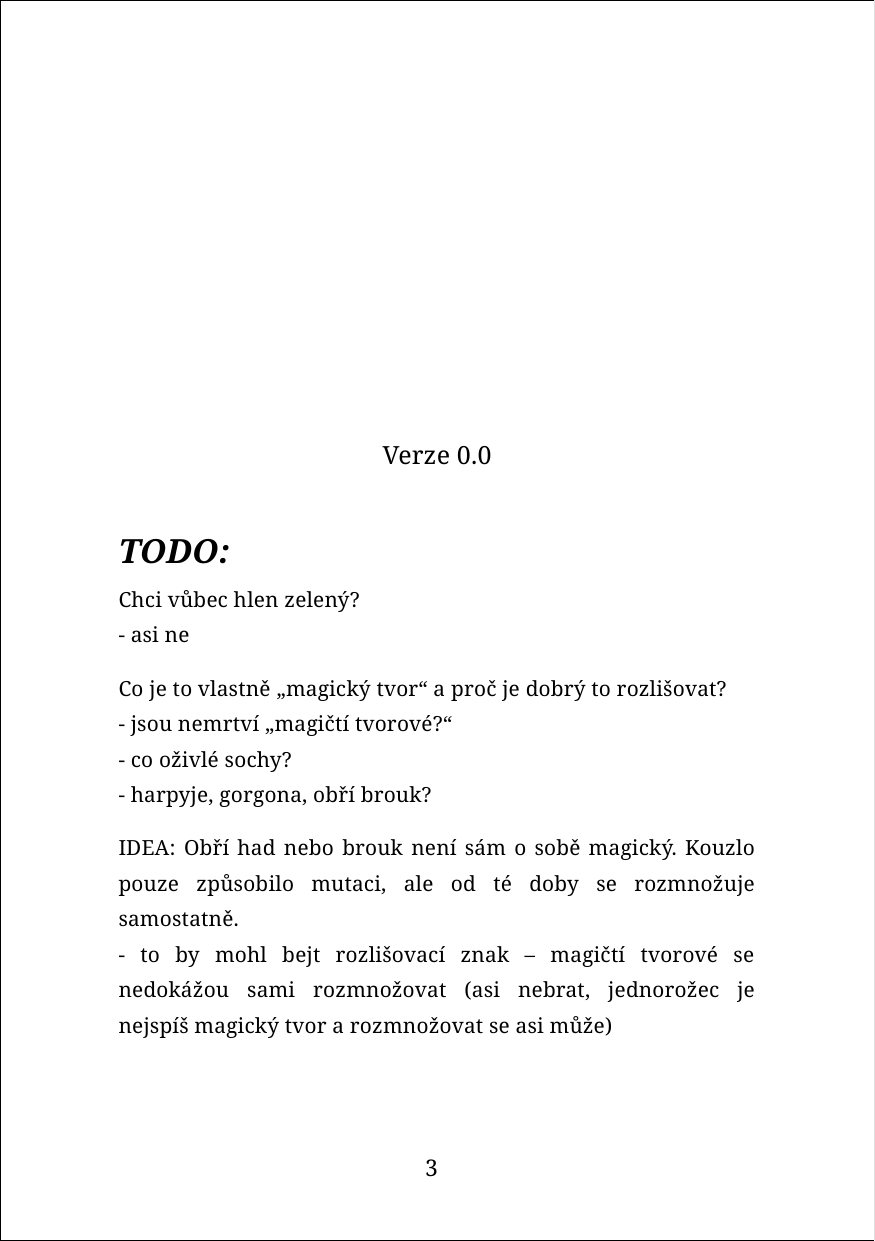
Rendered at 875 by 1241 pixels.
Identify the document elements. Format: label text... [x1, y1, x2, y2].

text Co je to vlastně „magický tvor“ a proč je dobrý to rozlišovat? - jsou nemrtví „magičtí tvorové?“ - co oživlé sochy? - harpyje, gorgona, obří brouk? [118, 674, 756, 809]
text IDEA: Obří had nebo brouk není sám o sobě magický. Kouzlo pouze způsobilo mutaci, ale od té doby se rozmnožuje samostatně. - to by mohl bejt rozlišovací znak – magičtí tvorové se nedokážou sami rozmnožovat (asi nebrat, jednorožec je nejspíš magický tvor a rozmnožovat se asi může) [118, 833, 756, 1075]
subtitle TODO: [118, 528, 756, 573]
text Verze 0.0 [118, 438, 756, 472]
text Chci vůbec hlen zelený? - asi ne [118, 585, 756, 649]
